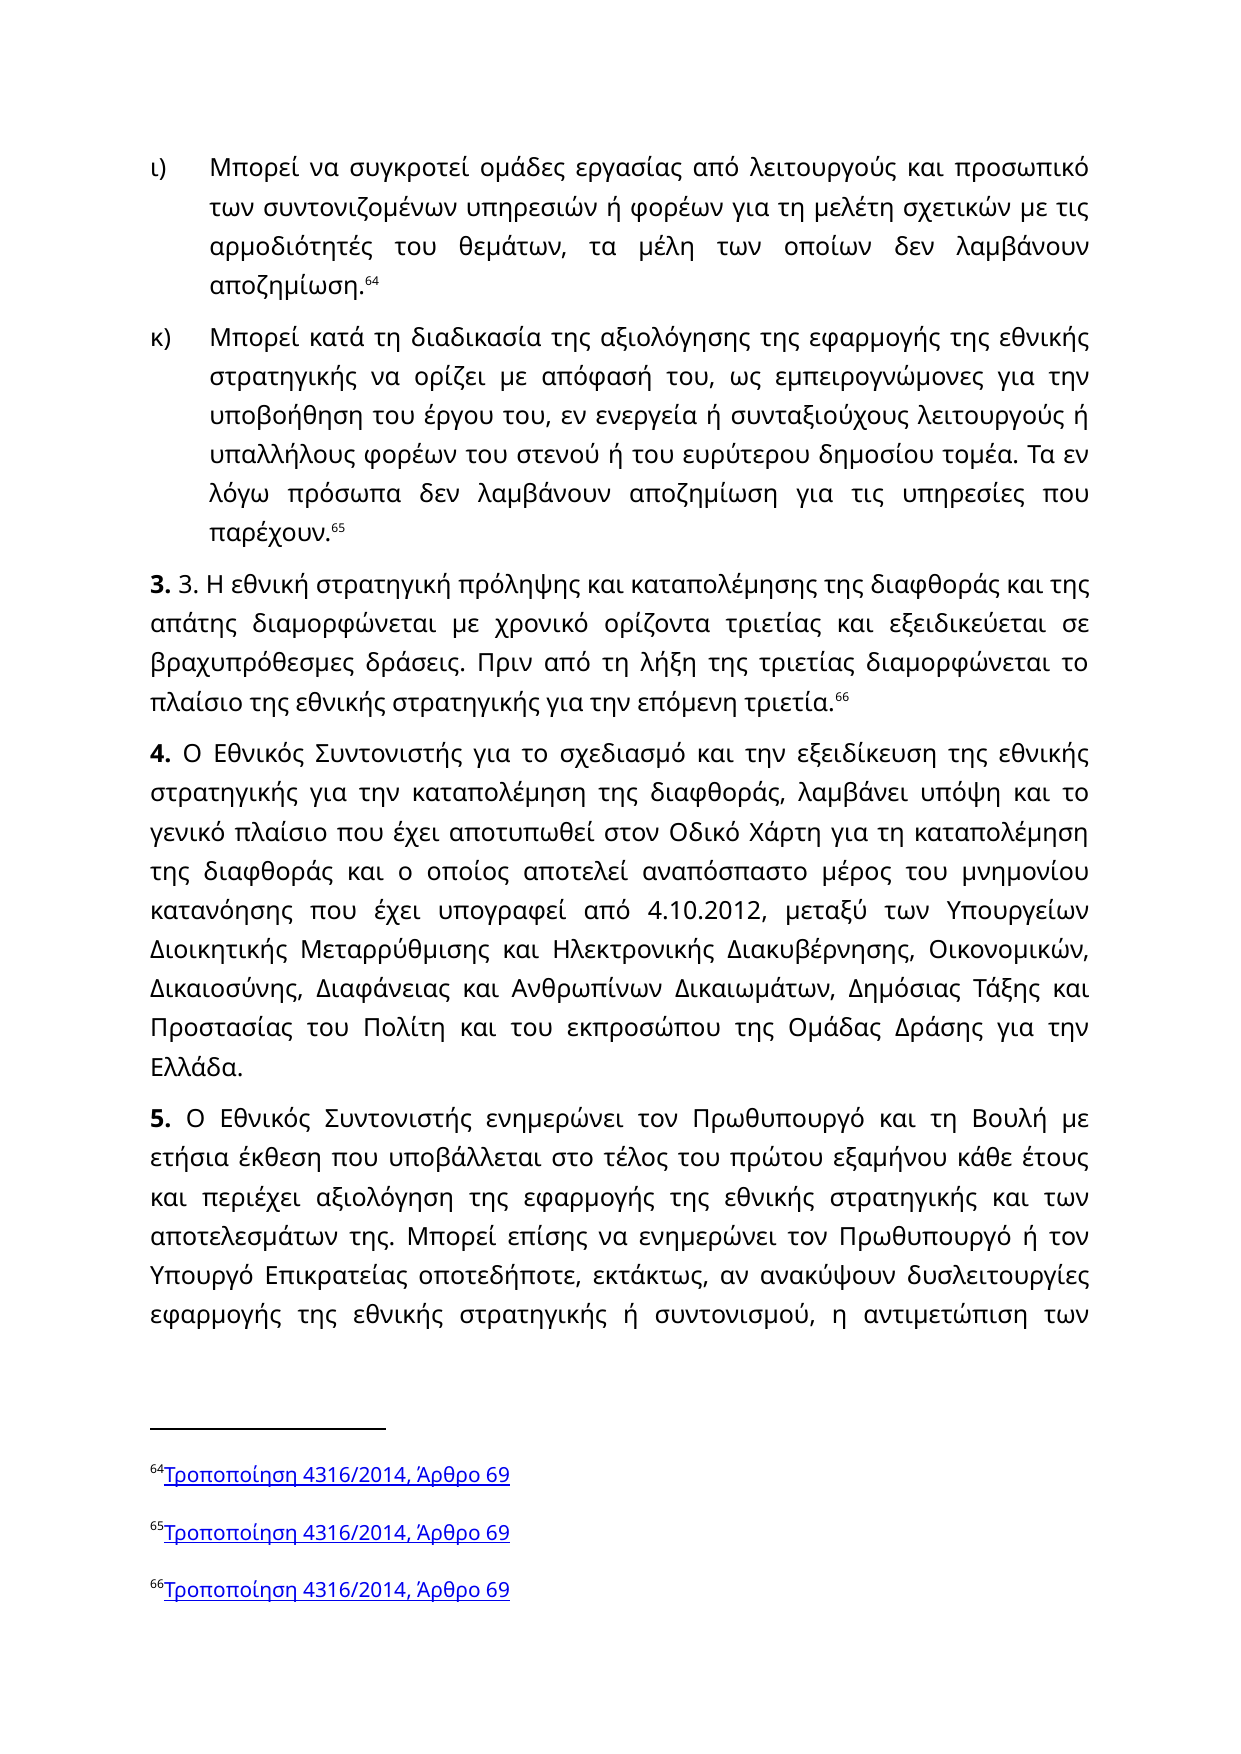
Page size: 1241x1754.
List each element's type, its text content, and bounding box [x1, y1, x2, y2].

text Τροποποίηση 4316/2014, Άρθρο 69 [150, 1460, 1090, 1489]
text Τροποποίηση 4316/2014, Άρθρο 69 [150, 1576, 1090, 1604]
text Τροποποίηση 4316/2014, Άρθρο 69 [150, 1518, 1090, 1546]
text 4. Ο Εθνικός Συντονιστής για το σχεδιασμό και την εξειδίκευση της εθνικής στρατηγικής για την καταπολέμηση της διαφθοράς, λαμβάνει υπόψη και το γενικό πλαίσιο που έχει αποτυπωθεί στον Οδικό Χάρτη για τη καταπολέμηση της διαφθοράς και ο οποίος αποτελεί αναπόσπαστο μέρος του μνημονίου κατανόησης που έχει υπογραφεί από 4.10.2012, μεταξύ των Υπουργείων Διοικητικής Μεταρρύθμισης και Ηλεκτρονικής Διακυβέρνησης, Οικονομικών, Δικαιοσύνης, Διαφάνειας και Ανθρωπίνων Δικαιωμάτων, Δημόσιας Τάξης και Προστασίας του Πολίτη και του εκπροσώπου της Ομάδας Δράσης για την Ελλάδα. [150, 736, 1090, 1083]
text 3. 3. Η εθνική στρατηγική πρόληψης και καταπολέμησης της διαφθοράς και της απάτης διαμορφώνεται με χρονικό ορίζοντα τριετίας και εξειδικεύεται σε βραχυπρόθεσμες δράσεις. Πριν από τη λήξη της τριετίας διαμορφώνεται το πλαίσιο της εθνικής στρατηγικής για την επόμενη τριετία. [150, 567, 1090, 718]
list ι) Μπορεί να συγκροτεί ομάδες εργασίας από λειτουργούς και προσωπικό των συντονιζομένων υπηρεσιών ή φορέων για τη μελέτη σχετικών με τις αρμοδιότητές του θεμάτων, τα μέλη των οποίων δεν λαμβάνουν αποζημίωση. [150, 150, 1090, 302]
list κ) Μπορεί κατά τη διαδικασία της αξιολόγησης της εφαρμογής της εθνικής στρατηγικής να ορίζει με απόφασή του, ως εμπειρογνώμονες για την υποβοήθηση του έργου του, εν ενεργεία ή συνταξιούχους λειτουργούς ή υπαλλήλους φορέων του στενού ή του ευρύτερου δημοσίου τομέα. Τα εν λόγω πρόσωπα δεν λαμβάνουν αποζημίωση για τις υπηρεσίες που παρέχουν. [150, 319, 1090, 549]
text 5. Ο Εθνικός Συντονιστής ενημερώνει τον Πρωθυπουργό και τη Βουλή με ετήσια έκθεση που υποβάλλεται στο τέλος του πρώτου εξαμήνου κάθε έτους και περιέχει αξιολόγηση της εφαρμογής της εθνικής στρατηγικής και των αποτελεσμάτων της. Μπορεί επίσης να ενημερώνει τον Πρωθυπουργό ή τον Υπουργό Επικρατείας οποτεδήποτε, εκτάκτως, αν ανακύψουν δυσλειτουργίες εφαρμογής της εθνικής στρατηγικής ή συντονισμού, η αντιμετώπιση των [150, 1101, 1090, 1331]
